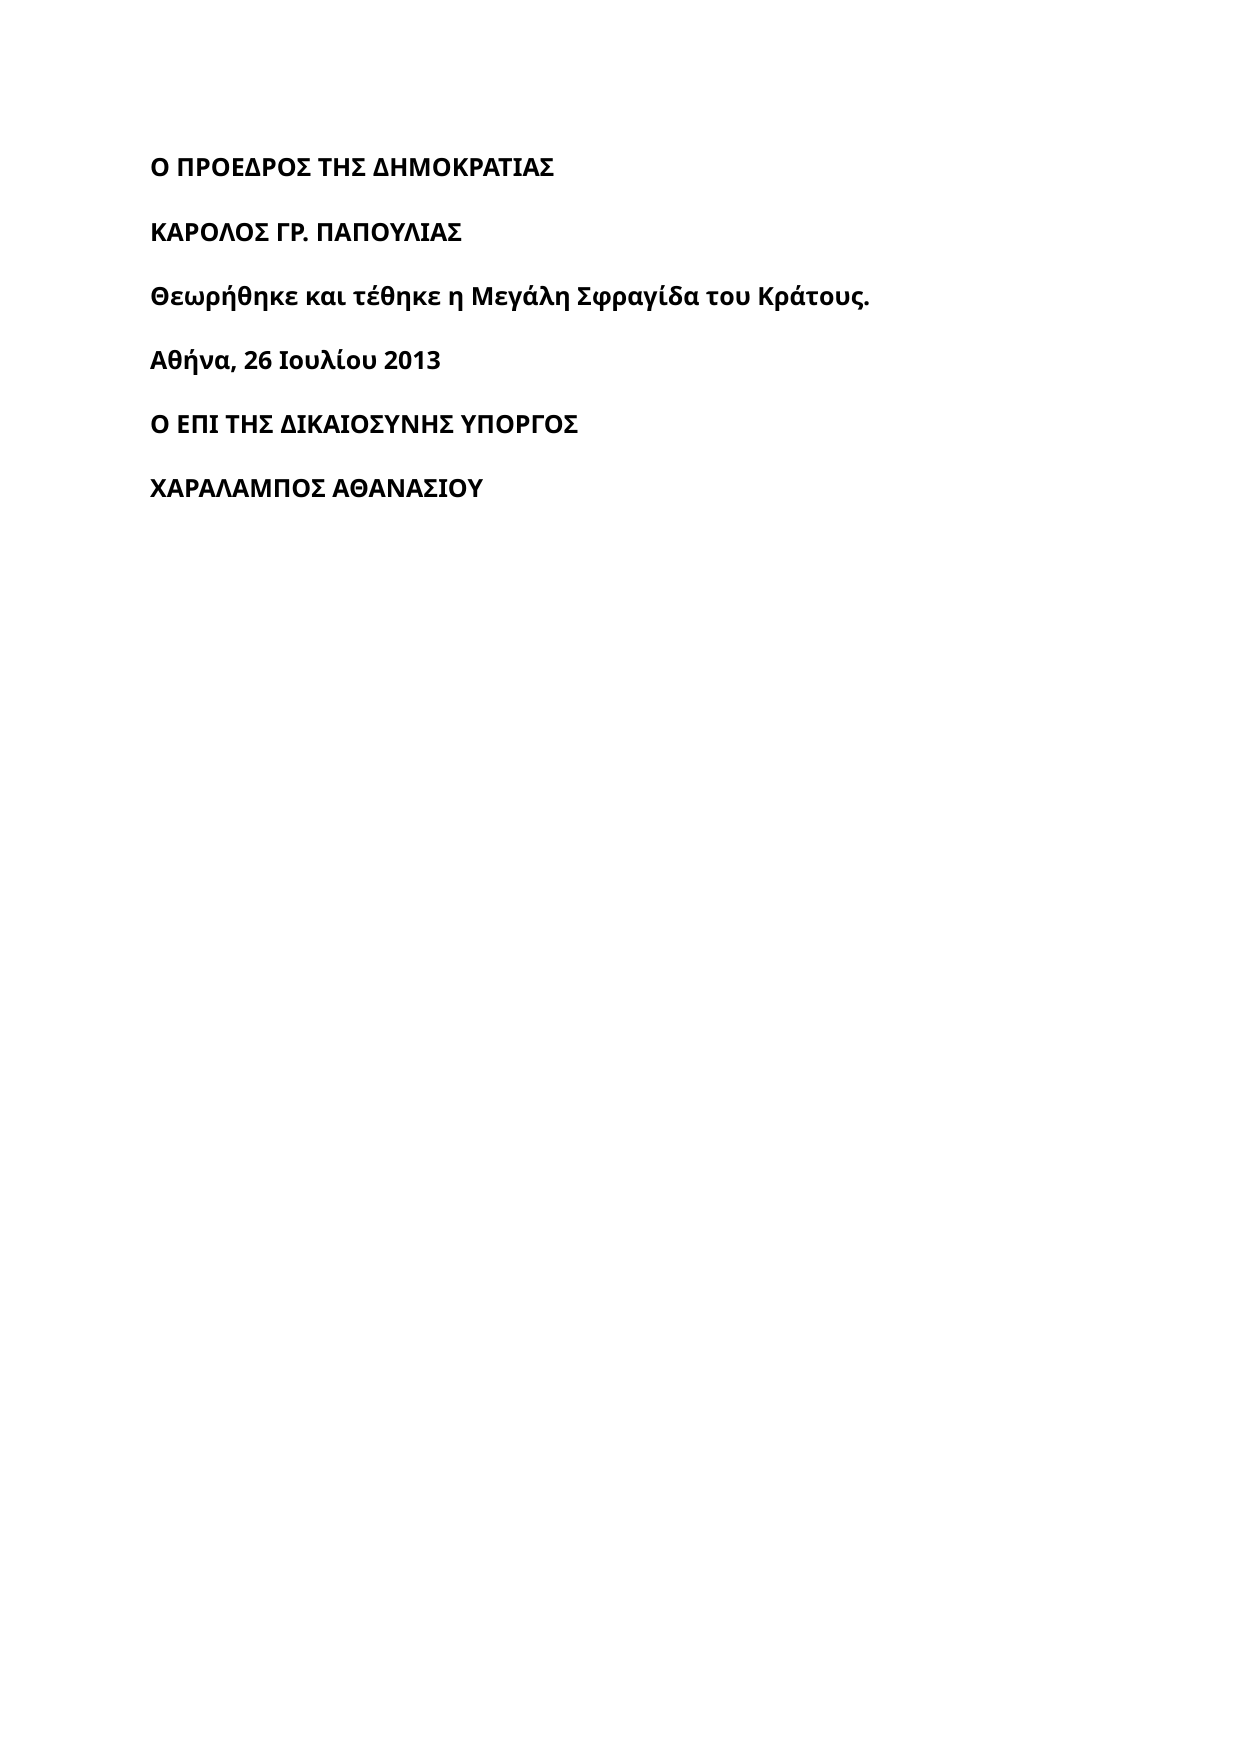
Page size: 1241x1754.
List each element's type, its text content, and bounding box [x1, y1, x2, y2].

text Ο ΠΡΟΕΔΡΟΣ ΤΗΣ ΔΗΜΟΚΡΑΤΙΑΣ [150, 150, 1090, 184]
text Ο ΕΠΙ ΤΗΣ ΔΙΚΑΙΟΣΥΝΗΣ ΥΠΟΡΓΟΣ [150, 407, 1090, 441]
text Αθήνα, 26 Ιουλίου 2013 [150, 342, 1090, 377]
text Θεωρήθηκε και τέθηκε η Μεγάλη Σφραγίδα του Κράτους. [150, 278, 1090, 312]
text ΧΑΡΑΛΑΜΠΟΣ ΑΘΑΝΑΣΙΟΥ [150, 471, 1090, 505]
text ΚΑΡΟΛΟΣ ΓΡ. ΠΑΠΟΥΛΙΑΣ [150, 214, 1090, 248]
